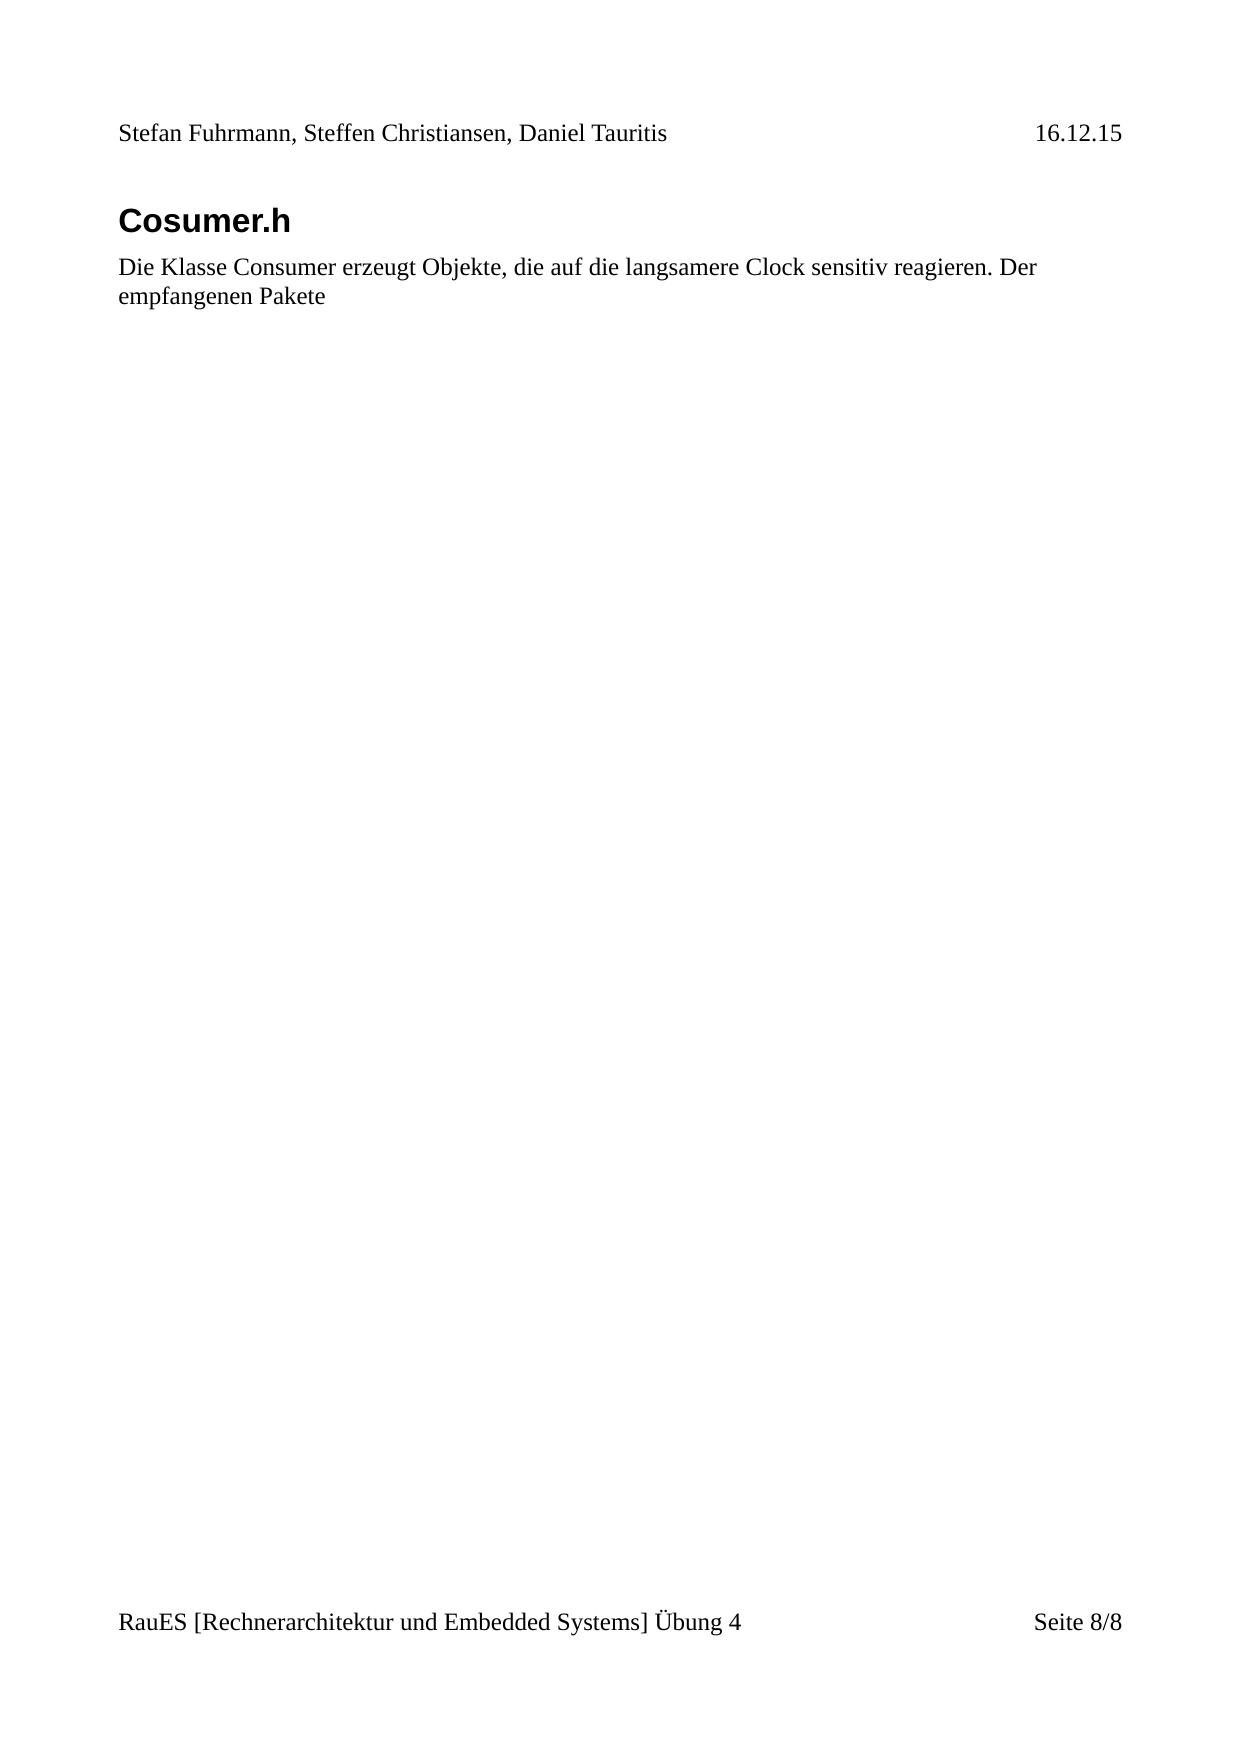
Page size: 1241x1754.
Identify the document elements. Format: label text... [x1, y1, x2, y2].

subtitle Cosumer.h [118, 201, 1122, 240]
text Die Klasse Consumer erzeugt Objekte, die auf die langsamere Clock sensitiv reagieren. Der empfangenen Pakete [118, 252, 1122, 310]
